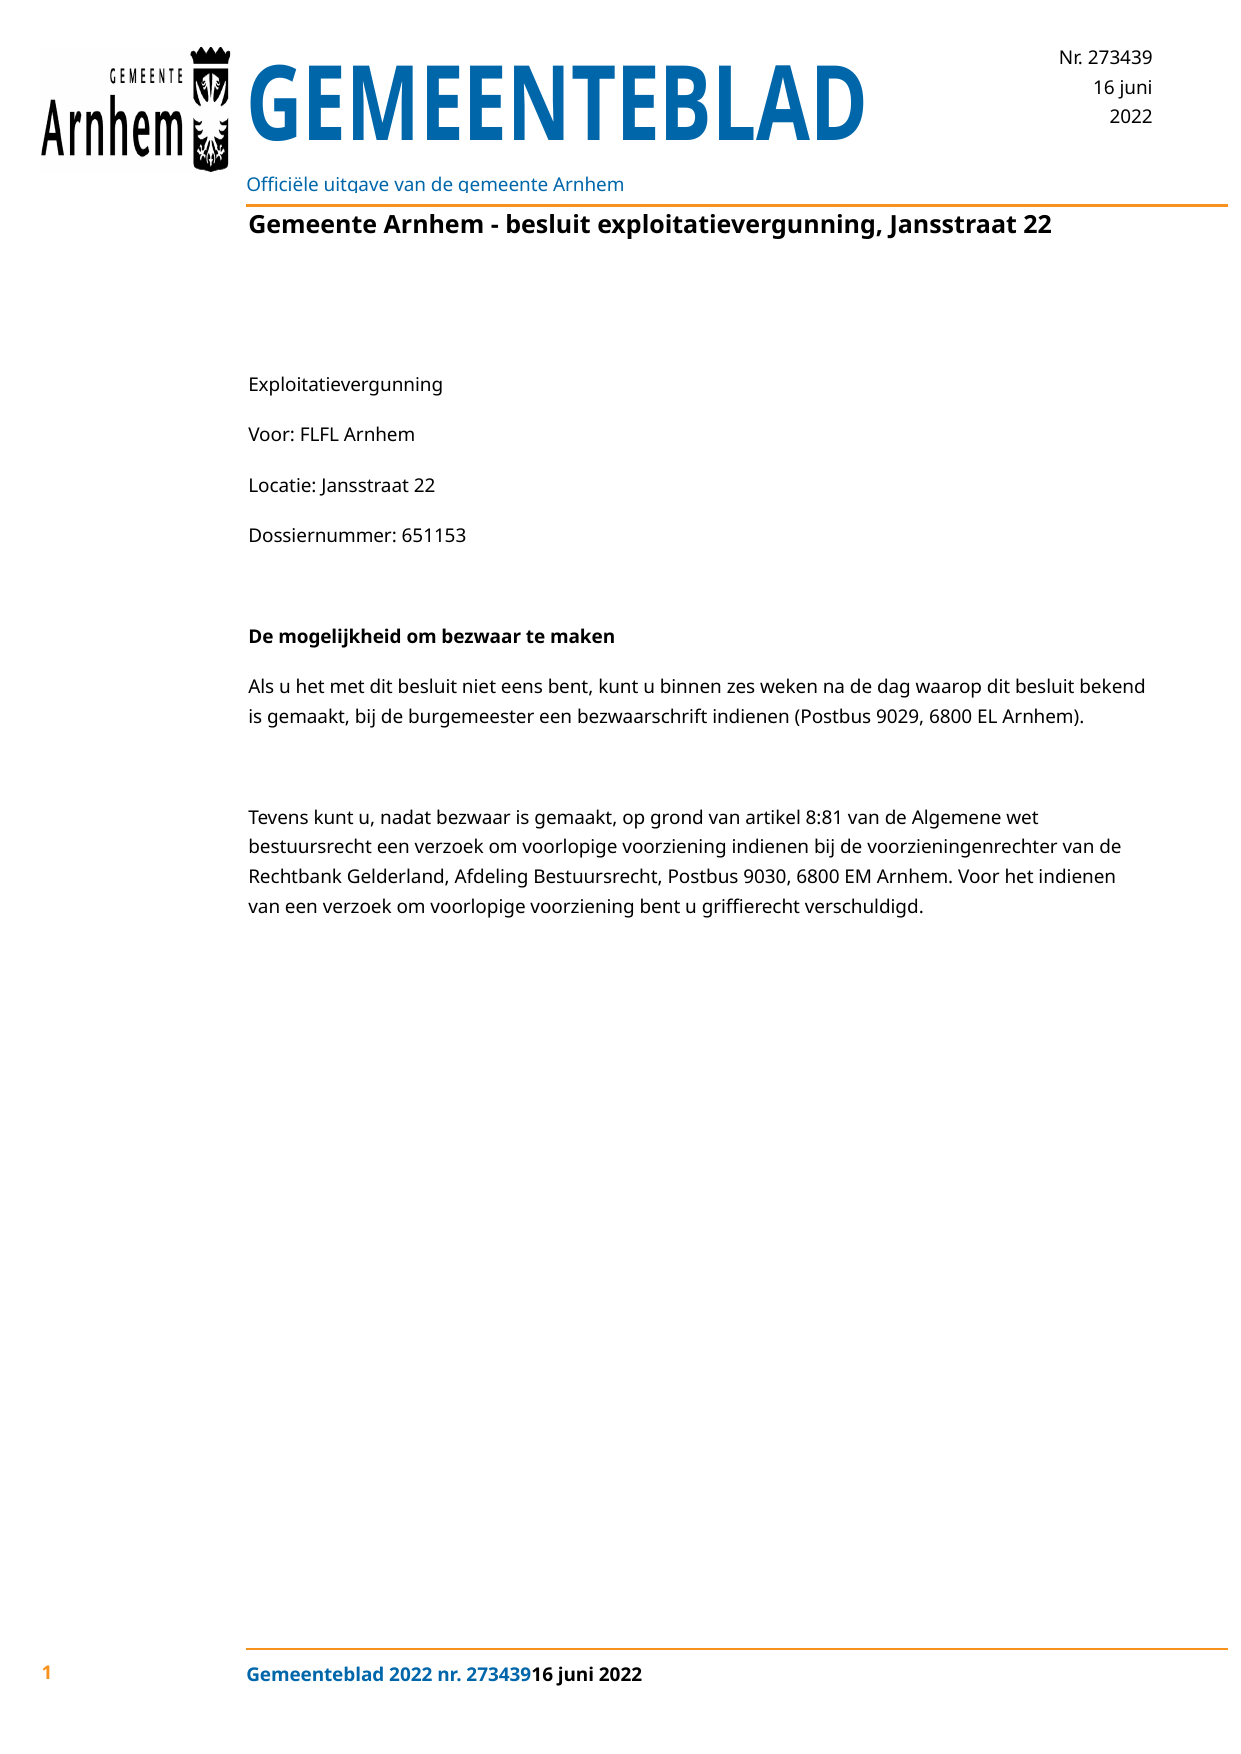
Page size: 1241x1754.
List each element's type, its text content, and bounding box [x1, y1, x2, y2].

text De mogelijkheid om bezwaar te maken [248, 623, 1152, 649]
text Voor: FLFL Arnhem [248, 422, 1152, 447]
text Tevens kunt u, nadat bezwaar is gemaakt, op grond van artikel 8:81 van de Algemene wet bestuursrecht een verzoek om voorlopige voorziening indienen bij de voorzieningenrechter van de Rechtbank Gelderland, Afdeling Bestuursrecht, Postbus 9030, 6800 EM Arnhem. Voor het indienen van een verzoek om voorlopige voorziening bent u griffierecht verschuldigd. [248, 804, 1152, 918]
picture [41, 47, 231, 172]
text Exploitatievergunning [248, 371, 1152, 397]
text Locatie: Jansstraat 22 [248, 472, 1152, 498]
text Dossiernummer: 651153 [248, 522, 1152, 548]
text Gemeente Arnhem - besluit exploitatievergunning, Jansstraat 22 [248, 207, 1152, 241]
text Als u het met dit besluit niet eens bent, kunt u binnen zes weken na de dag waarop dit besluit bekend is gemaakt, bij de burgemeester een bezwaarschrift indienen (Postbus 9029, 6800 EL Arnhem). [248, 674, 1152, 729]
